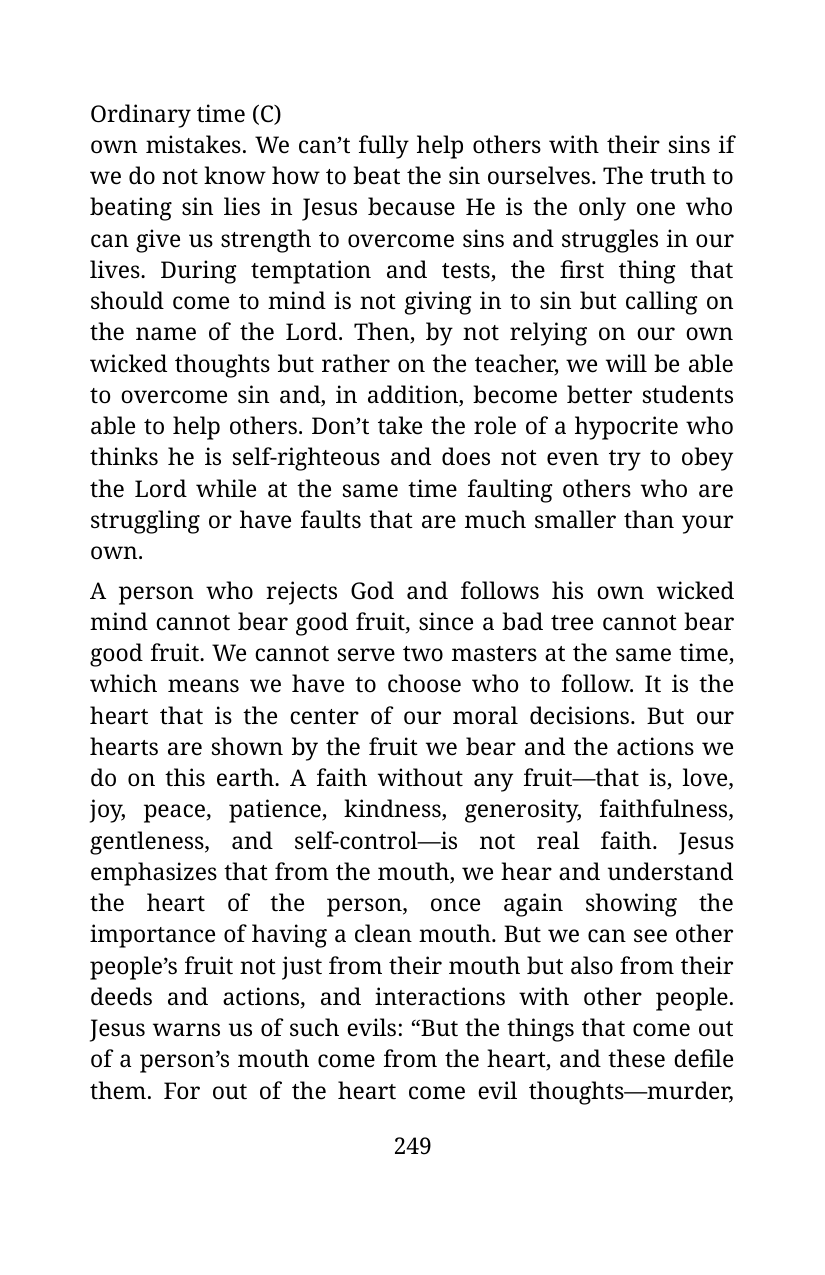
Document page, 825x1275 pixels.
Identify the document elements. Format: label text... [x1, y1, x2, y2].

text A person who rejects God and follows his own wicked mind cannot bear good fruit, since a bad tree cannot bear good fruit. We cannot serve two masters at the same time, which means we have to choose who to follow. It is the heart that is the center of our moral decisions. But our hearts are shown by the fruit we bear and the actions we do on this earth. A faith without any fruit—that is, love, joy, peace, patience, kindness, generosity, faithfulness, gentleness, and self-control—is not real faith. Jesus emphasizes that from the mouth, we hear and understand the heart of the person, once again showing the importance of having a clean mouth. But we can see other people’s fruit not just from their mouth but also from their deeds and actions, and interactions with other people. Jesus warns us of such evils: “But the things that come out of a person’s mouth come from the heart, and these defile them. For out of the heart come evil thoughts—murder, [90, 574, 735, 1106]
text own mistakes. We can’t fully help others with their sins if we do not know how to beat the sin ourselves. The truth to beating sin lies in Jesus because He is the only one who can give us strength to overcome sins and struggles in our lives. During temptation and tests, the first thing that should come to mind is not giving in to sin but calling on the name of the Lord. Then, by not relying on our own wicked thoughts but rather on the teacher, we will be able to overcome sin and, in addition, become better students able to help others. Don’t take the role of a hypocrite who thinks he is self-righteous and does not even try to obey the Lord while at the same time faulting others who are struggling or have faults that are much smaller than your own. [90, 129, 735, 566]
